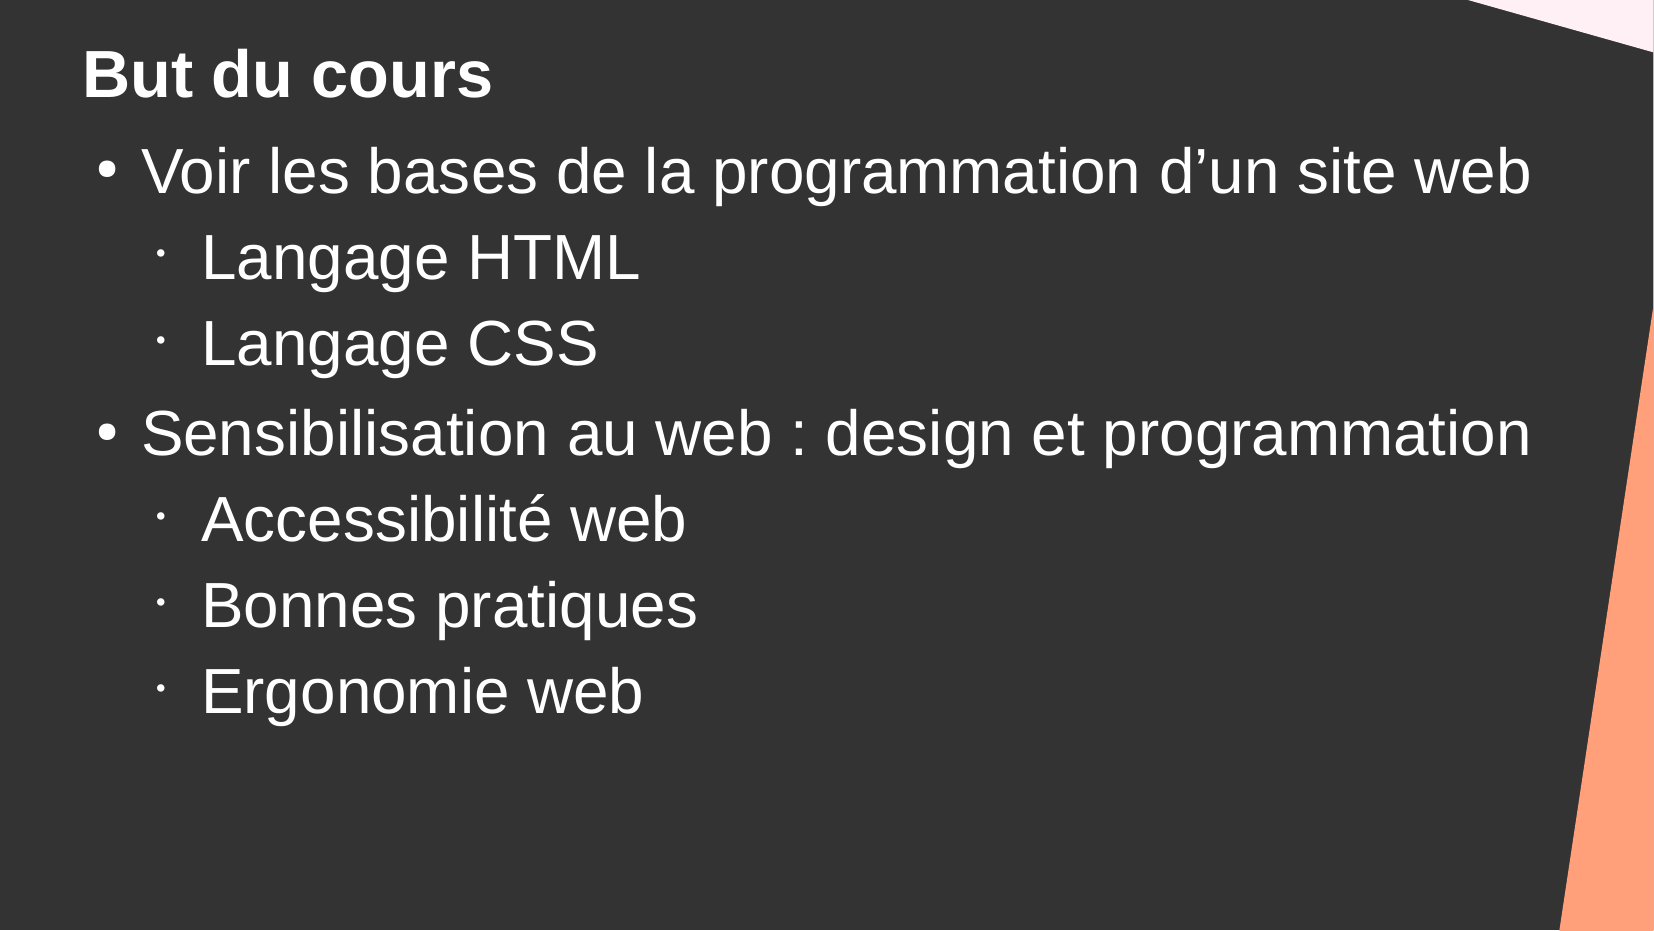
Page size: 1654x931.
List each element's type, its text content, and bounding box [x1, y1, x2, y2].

text_box [1468, 0, 1654, 53]
title But du cours [82, 36, 1571, 122]
list Voir les bases de la programmation d’un site web Langage HTML Langage CSS Sensibilisation au web : design et programmation Accessibilité web Bonnes pratiques Ergonomie web [80, 135, 1559, 762]
text_box [1559, 301, 1654, 931]
